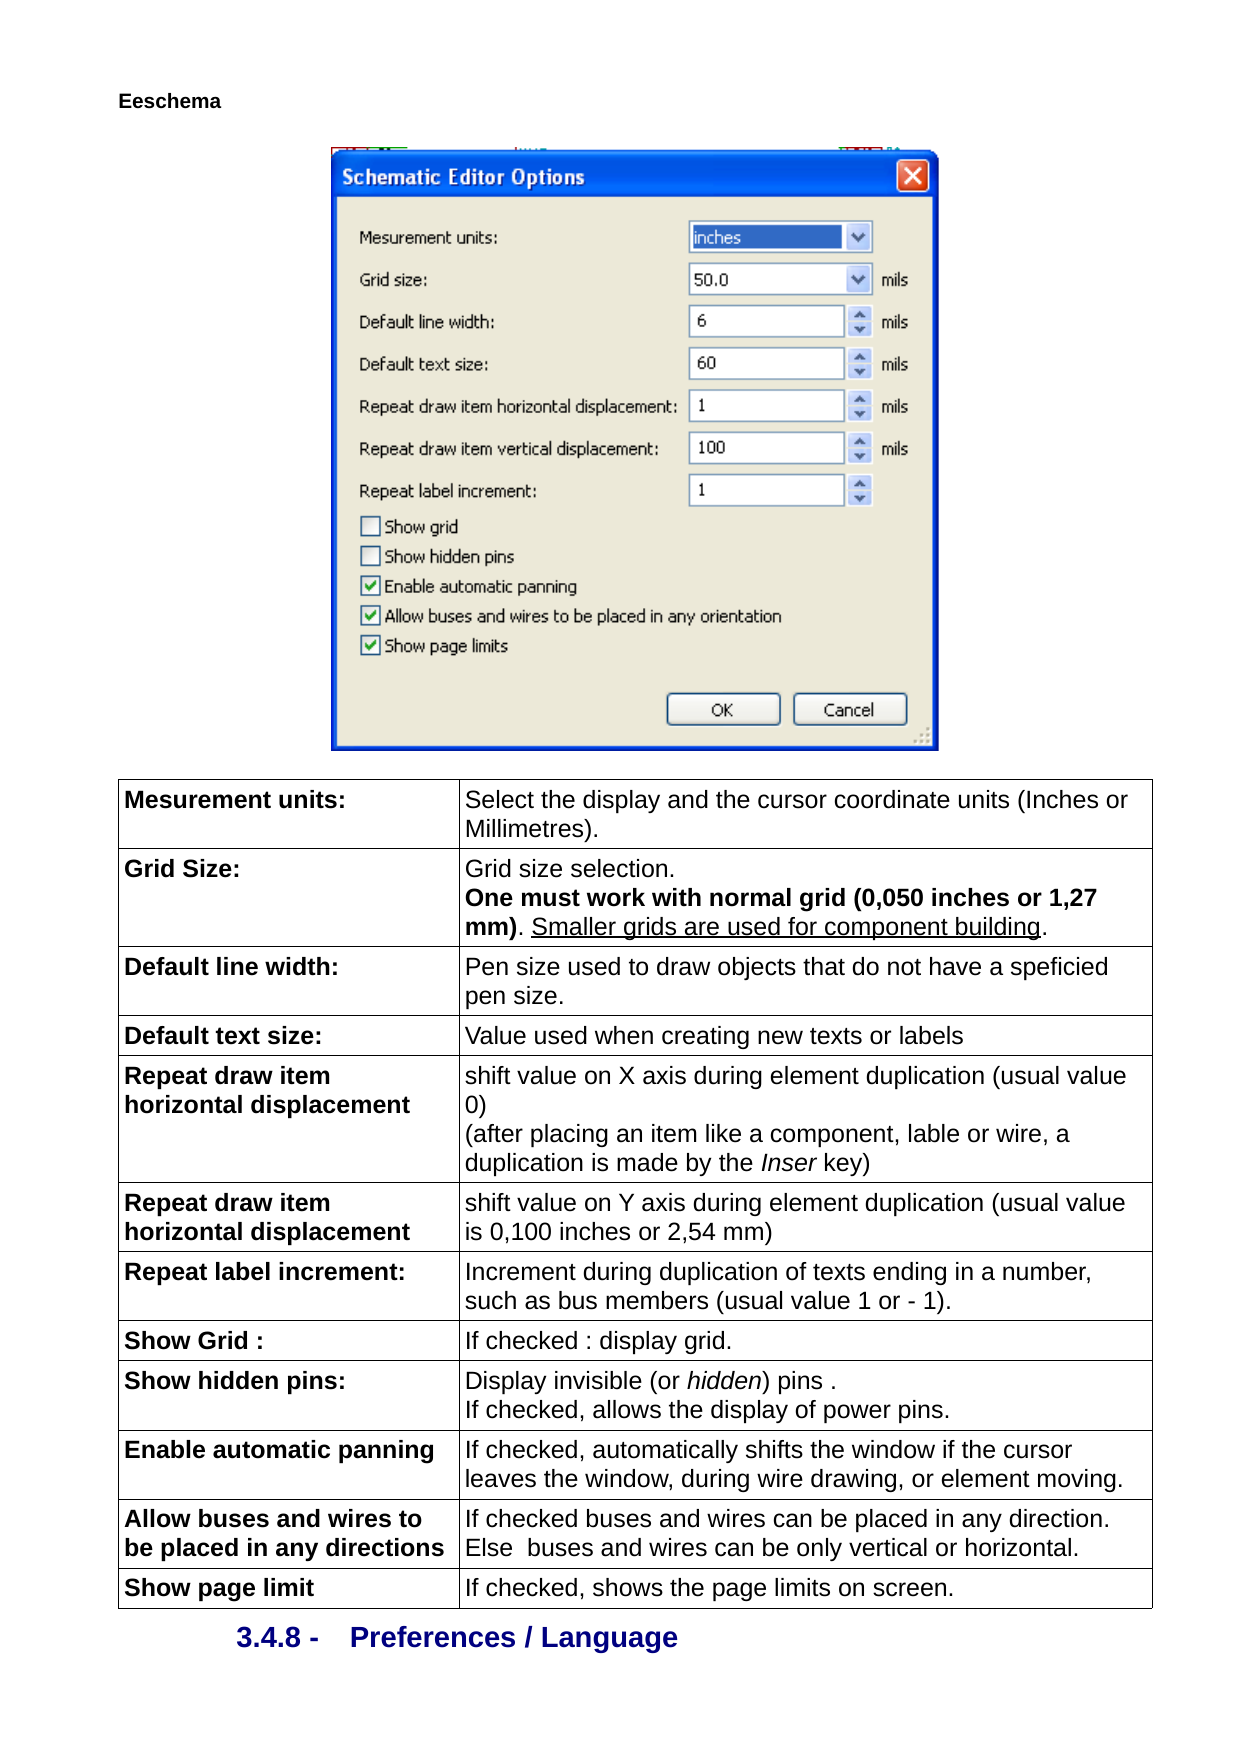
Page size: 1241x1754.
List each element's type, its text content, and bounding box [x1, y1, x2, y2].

table_cell Show page limit [119, 1569, 459, 1608]
table_header Select the display and the cursor coordinate units (Inches or Millimetres). [460, 780, 1152, 848]
table_cell If checked : display grid. [460, 1321, 1152, 1360]
table_header Mesurement units: [119, 780, 459, 848]
picture [331, 147, 939, 751]
table_cell shift value on Y axis during element duplication (usual value is 0,100 inches or 2,54 mm) [460, 1183, 1152, 1251]
table_cell Repeat draw item horizontal displacement [119, 1056, 459, 1182]
table_cell Grid size selection. One must work with normal grid (0,050 inches or 1,27 mm). Smaller grids are used for component building. [460, 849, 1152, 946]
table_cell Default text size: [119, 1016, 459, 1055]
table_cell If checked, shows the page limits on screen. [460, 1569, 1152, 1608]
table_cell Default line width: [119, 947, 459, 1015]
table_cell Enable automatic panning [119, 1431, 459, 1498]
table_cell Show Grid : [119, 1321, 459, 1360]
table_cell Pen size used to draw objects that do not have a speficied pen size. [460, 947, 1152, 1015]
table_cell Value used when creating new texts or labels [460, 1016, 1152, 1055]
table_cell Increment during duplication of texts ending in a number, such as bus members (usual value 1 or - 1). [460, 1252, 1152, 1320]
table_cell Grid Size: [119, 849, 459, 946]
table_cell Allow buses and wires to be placed in any directions [119, 1500, 459, 1568]
table_cell Repeat draw item horizontal displacement [119, 1183, 459, 1251]
table_cell Show hidden pins: [119, 1361, 459, 1429]
table_cell Repeat label increment: [119, 1252, 459, 1320]
table_cell If checked buses and wires can be placed in any direction. Else buses and wires can be only vertical or horizontal. [460, 1500, 1152, 1568]
table_cell Display invisible (or hidden) pins . If checked, allows the display of power pins. [460, 1361, 1152, 1429]
table_cell If checked, automatically shifts the window if the cursor leaves the window, during wire drawing, or element moving. [460, 1431, 1152, 1498]
subtitle Preferences / Language [236, 1620, 1152, 1653]
table_cell shift value on X axis during element duplication (usual value 0) (after placing an item like a component, lable or wire, a duplication is made by the Inser key) [460, 1056, 1152, 1182]
